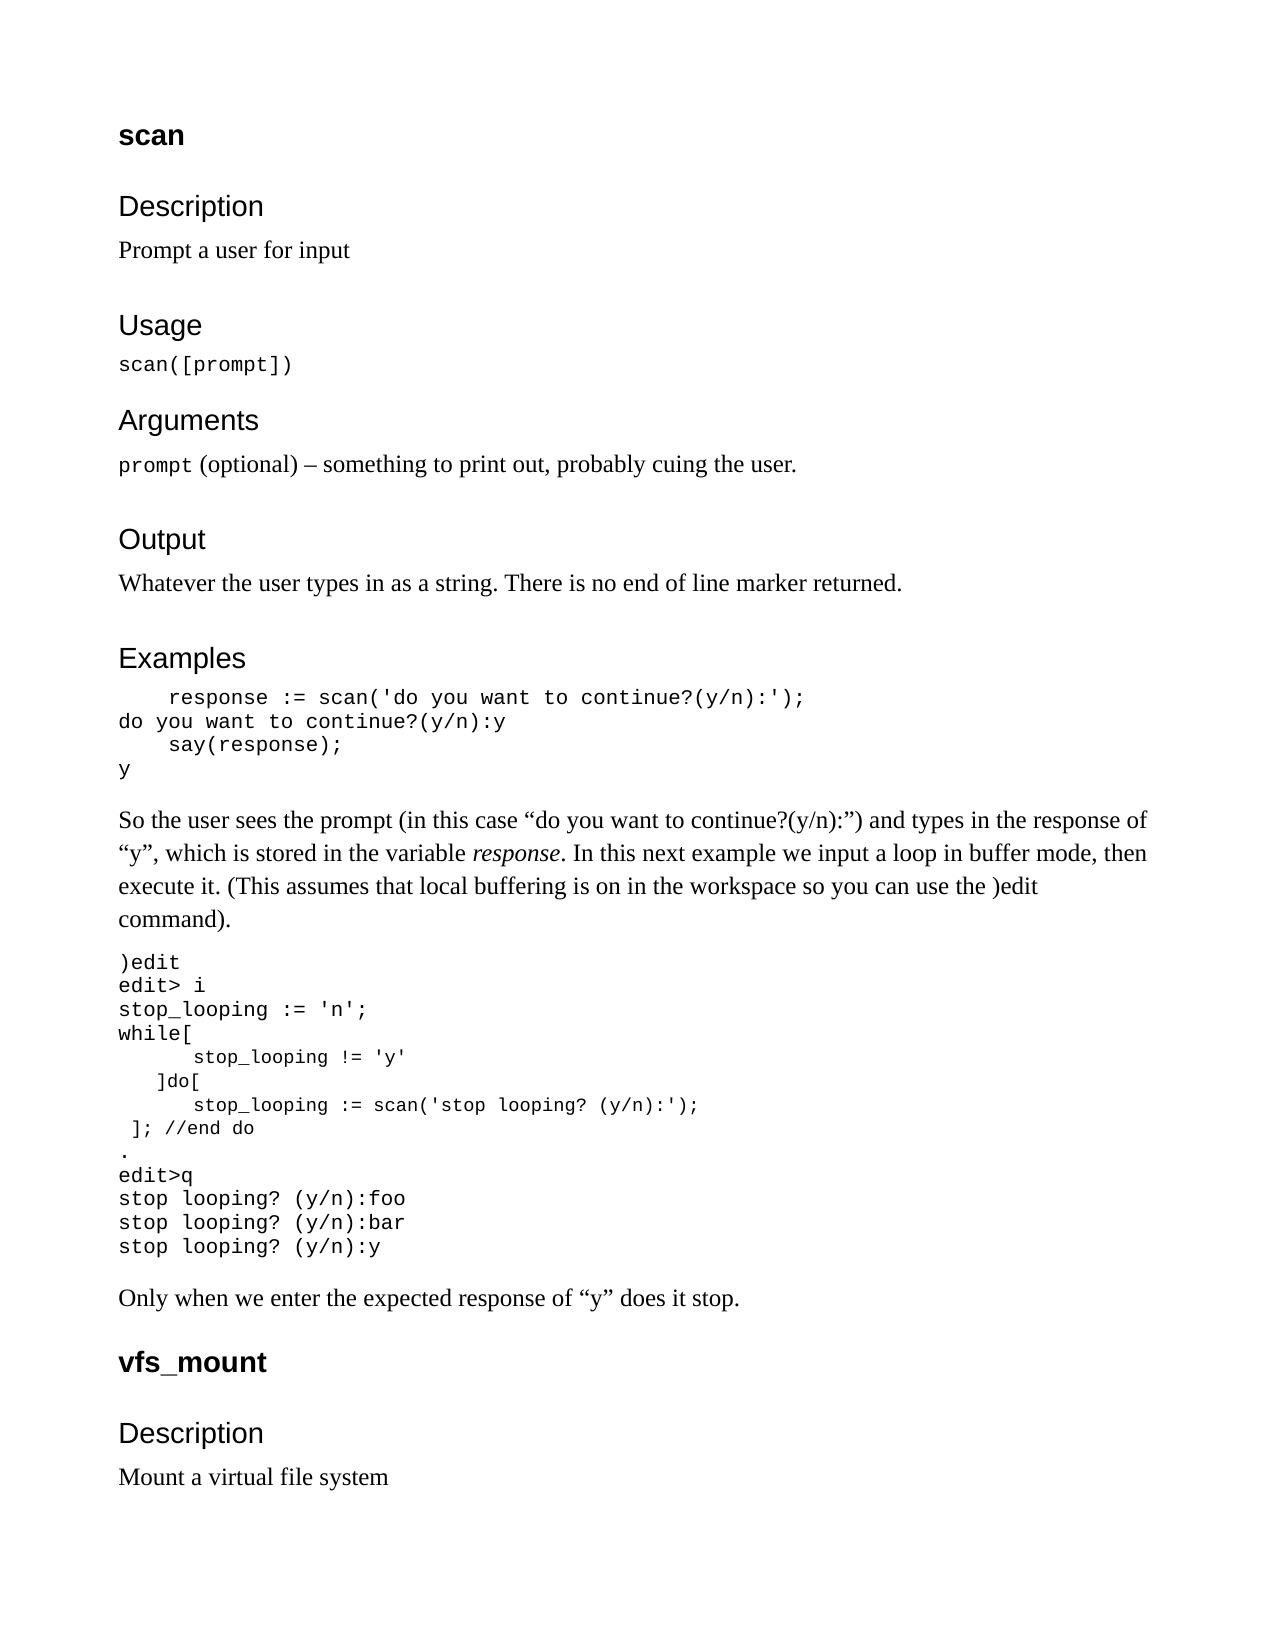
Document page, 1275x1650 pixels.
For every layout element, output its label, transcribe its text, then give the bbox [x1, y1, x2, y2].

text scan([prompt]) [118, 354, 1157, 378]
subtitle Arguments [118, 403, 1157, 436]
subtitle Output [118, 522, 1157, 556]
text prompt (optional) – something to print out, probably cuing the user. [118, 449, 1157, 478]
text edit>q [118, 1165, 1157, 1188]
text stop_looping != 'y' [118, 1046, 1157, 1070]
text )edit [118, 952, 1157, 976]
text Only when we enter the expected response of “y” does it stop. [118, 1283, 1157, 1312]
text while[ [118, 1023, 1157, 1046]
subtitle Usage [118, 308, 1157, 342]
text response := scan('do you want to continue?(y/n):'); [118, 687, 1157, 711]
text stop looping? (y/n):y [118, 1236, 1157, 1259]
text y [118, 758, 1157, 782]
text stop_looping := 'n'; [118, 999, 1157, 1023]
text stop_looping := scan('stop looping? (y/n):'); [118, 1094, 1157, 1117]
text Prompt a user for input [118, 235, 1157, 264]
subtitle scan [118, 118, 1157, 152]
text stop looping? (y/n):bar [118, 1212, 1157, 1236]
subtitle Examples [118, 641, 1157, 674]
subtitle Description [118, 1416, 1157, 1450]
subtitle Description [118, 189, 1157, 223]
text ]do[ [118, 1070, 1157, 1094]
text ]; //end do [118, 1117, 1157, 1141]
text stop looping? (y/n):foo [118, 1188, 1157, 1212]
subtitle vfs_mount [118, 1345, 1157, 1379]
text . [118, 1141, 1157, 1165]
text do you want to continue?(y/n):y [118, 711, 1157, 734]
text So the user sees the prompt (in this case “do you want to continue?(y/n):”) and types in the response of “y”, which is stored in the variable response. In this next example we input a loop in buffer mode, then execute it. (This assumes that local buffering is on in the workspace so you can use the )edit command). [118, 805, 1157, 933]
text Mount a virtual file system [118, 1462, 1157, 1491]
text say(response); [118, 734, 1157, 758]
text Whatever the user types in as a string. There is no end of line marker returned. [118, 568, 1157, 597]
text edit> i [118, 976, 1157, 999]
